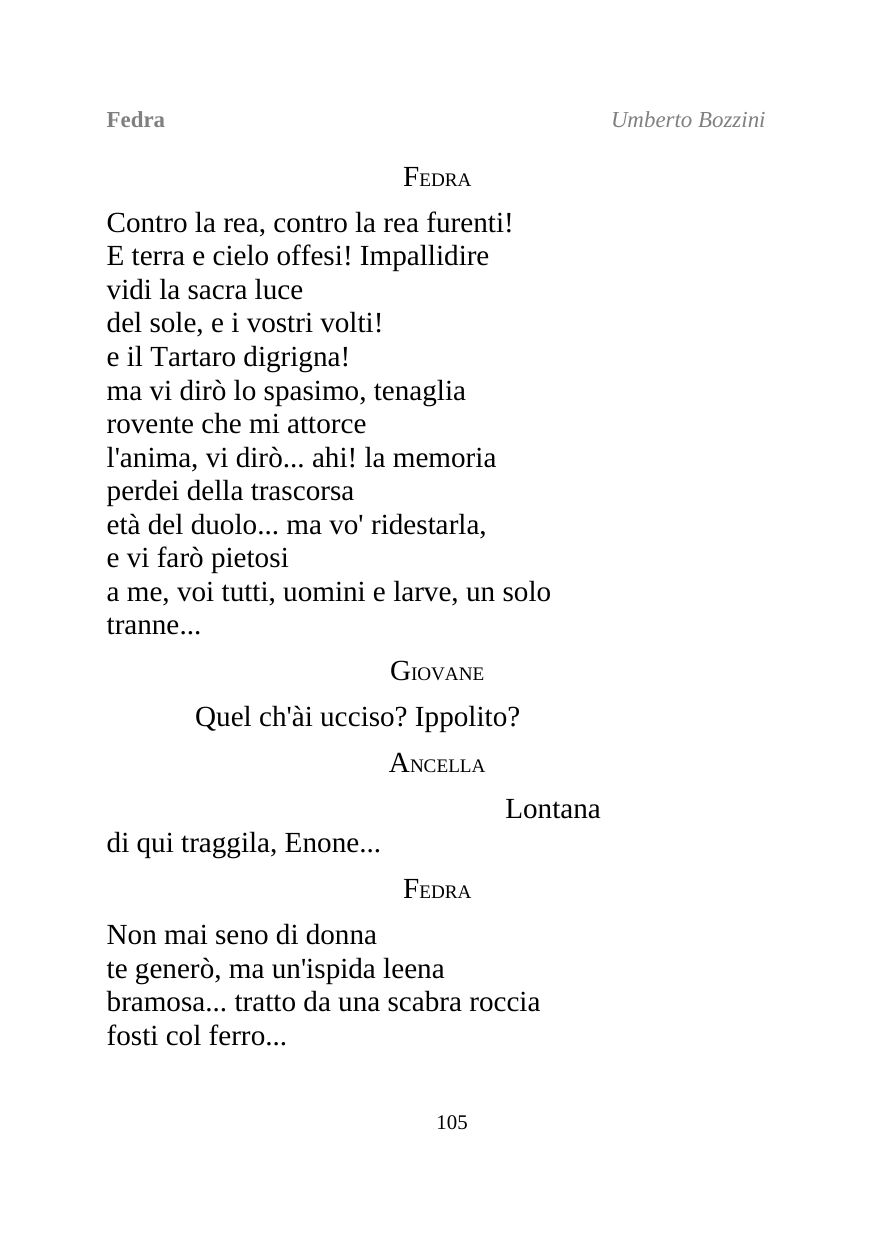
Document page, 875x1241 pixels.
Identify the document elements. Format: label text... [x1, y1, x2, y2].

text Non mai seno di donna te generò, ma un'ispida leena bramosa... tratto da una scabra roccia fosti col ferro... [106, 917, 768, 1051]
text Fedra [106, 159, 768, 192]
text Quel ch'ài ucciso? Ippolito? [106, 699, 768, 733]
text Ancella [106, 746, 768, 779]
text Lontana di qui traggila, Enone... [106, 792, 768, 859]
text Contro la rea, contro la rea furenti! E terra e cielo offesi! Impallidire vidi la sacra luce del sole, e i vostri volti! e il Tartaro digrigna! ma vi dirò lo spasimo, tenaglia rovente che mi attorce l'anima, vi dirò... ahi! la memoria perdei della trascorsa età del duolo... ma vo' ridestarla, e vi farò pietosi a me, voi tutti, uomini e larve, un solo tranne... [106, 205, 768, 641]
text Fedra [106, 871, 768, 905]
text Giovane [106, 653, 768, 687]
